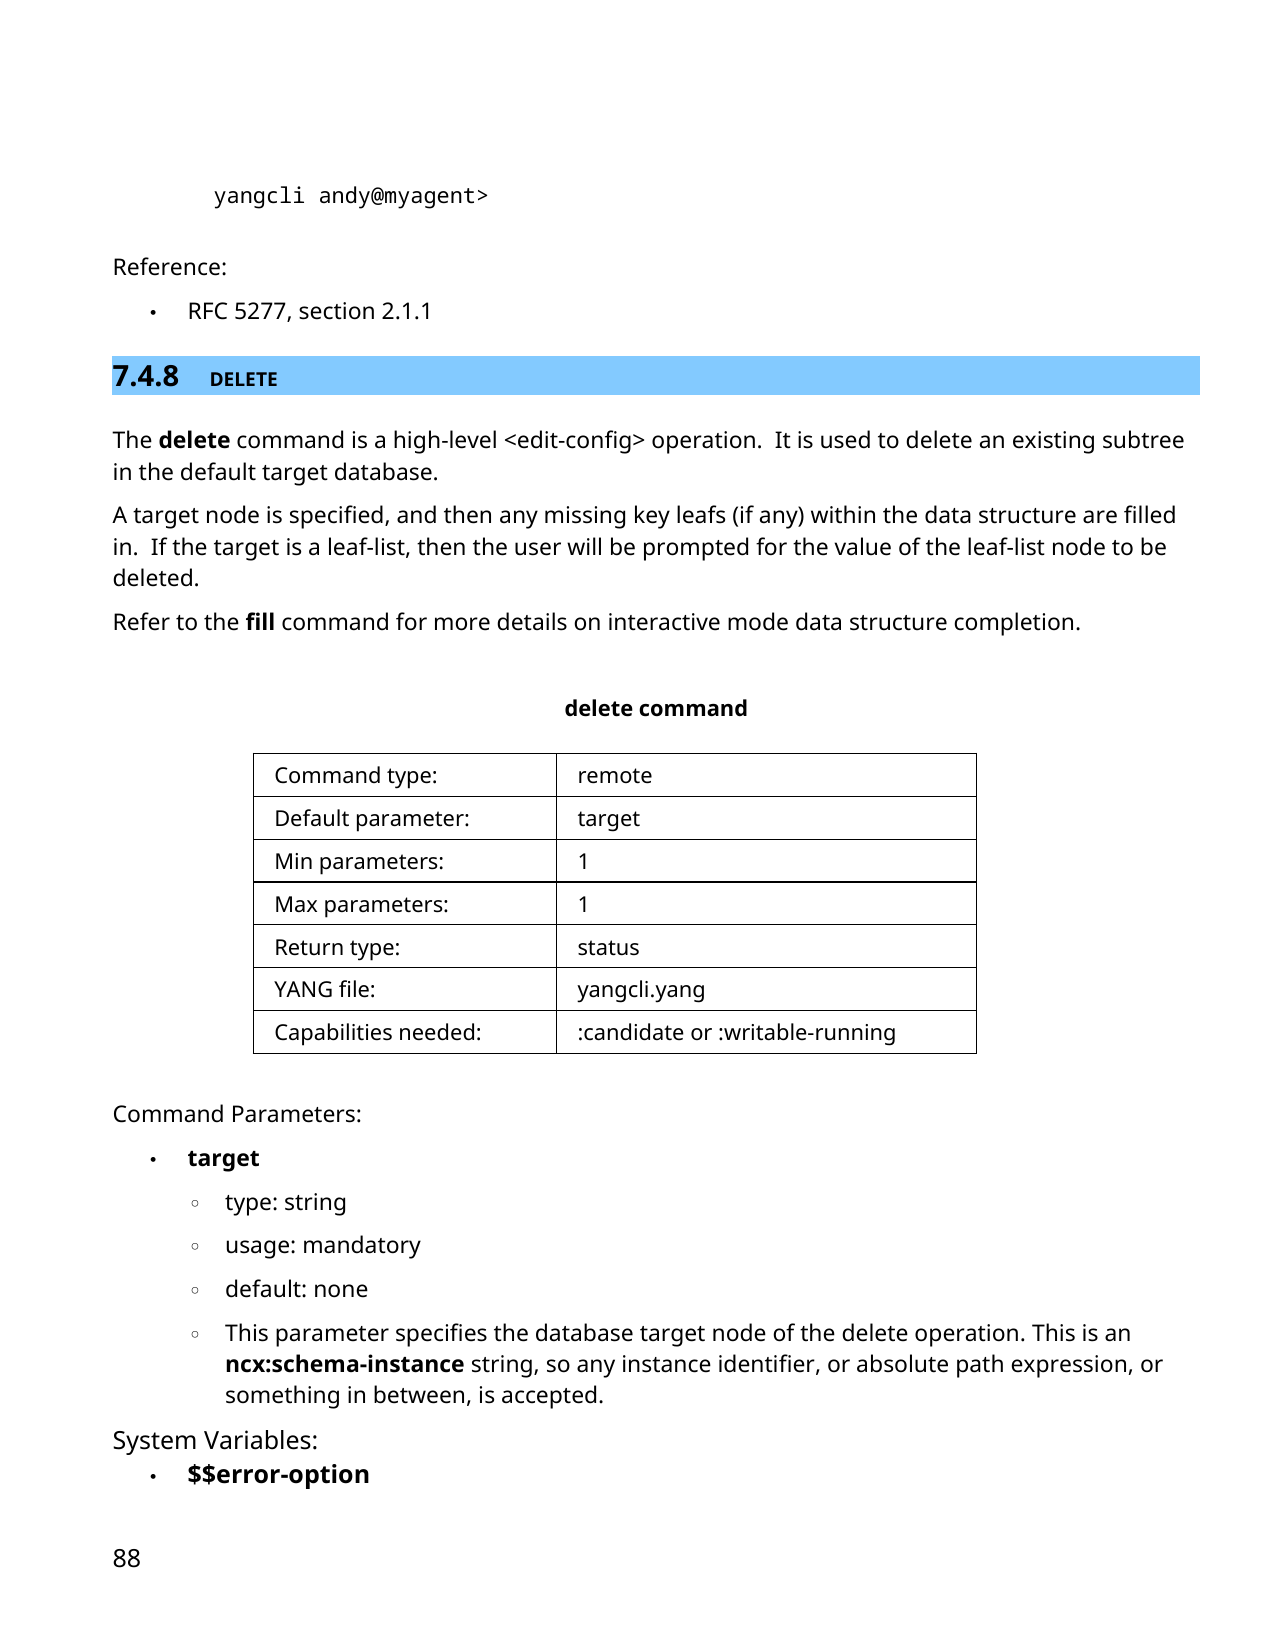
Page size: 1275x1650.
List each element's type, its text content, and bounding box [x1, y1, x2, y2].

table_header Command type: [254, 754, 556, 796]
subtitle delete [112, 356, 1200, 395]
subtitle delete command [127, 693, 1185, 723]
text A target node is specified, and then any missing key leafs (if any) within the data structure are filled in. If the target is a leaf-list, then the user will be prompted for the value of the leaf-list node to be deleted. [112, 499, 1200, 593]
list $$error-option [150, 1457, 1200, 1491]
table_cell Max parameters: [254, 883, 556, 924]
text The delete command is a high-level <edit-config> operation. It is used to delete an existing subtree in the default target database. [112, 424, 1200, 487]
list usage: mandatory [187, 1229, 1200, 1260]
list default: none [187, 1273, 1200, 1304]
text yangcli andy@myagent> [139, 150, 1200, 239]
table_cell 1 [557, 883, 976, 924]
text Refer to the fill command for more details on interactive mode data structure completion. [112, 606, 1200, 637]
list type: string [187, 1185, 1200, 1217]
table_cell Return type: [254, 925, 556, 967]
table_cell yangcli.yang [557, 968, 976, 1010]
table_cell Default parameter: [254, 797, 556, 838]
text Command Parameters: [112, 1098, 1200, 1129]
list RFC 5277, section 2.1.1 [150, 295, 1200, 326]
table_cell Capabilities needed: [254, 1011, 556, 1053]
table_cell :candidate or :writable-running [557, 1011, 976, 1053]
text Reference: [112, 251, 1200, 283]
table_cell target [557, 797, 976, 838]
table_cell YANG file: [254, 968, 556, 1010]
list target [150, 1142, 1200, 1173]
table_cell status [557, 925, 976, 967]
table_cell 1 [557, 840, 976, 881]
table_cell Min parameters: [254, 840, 556, 881]
text System Variables: [112, 1423, 1200, 1457]
table_header remote [557, 754, 976, 796]
list This parameter specifies the database target node of the delete operation. This is an ncx:schema-instance string, so any instance identifier, or absolute path expression, or something in between, is accepted. [187, 1317, 1200, 1410]
